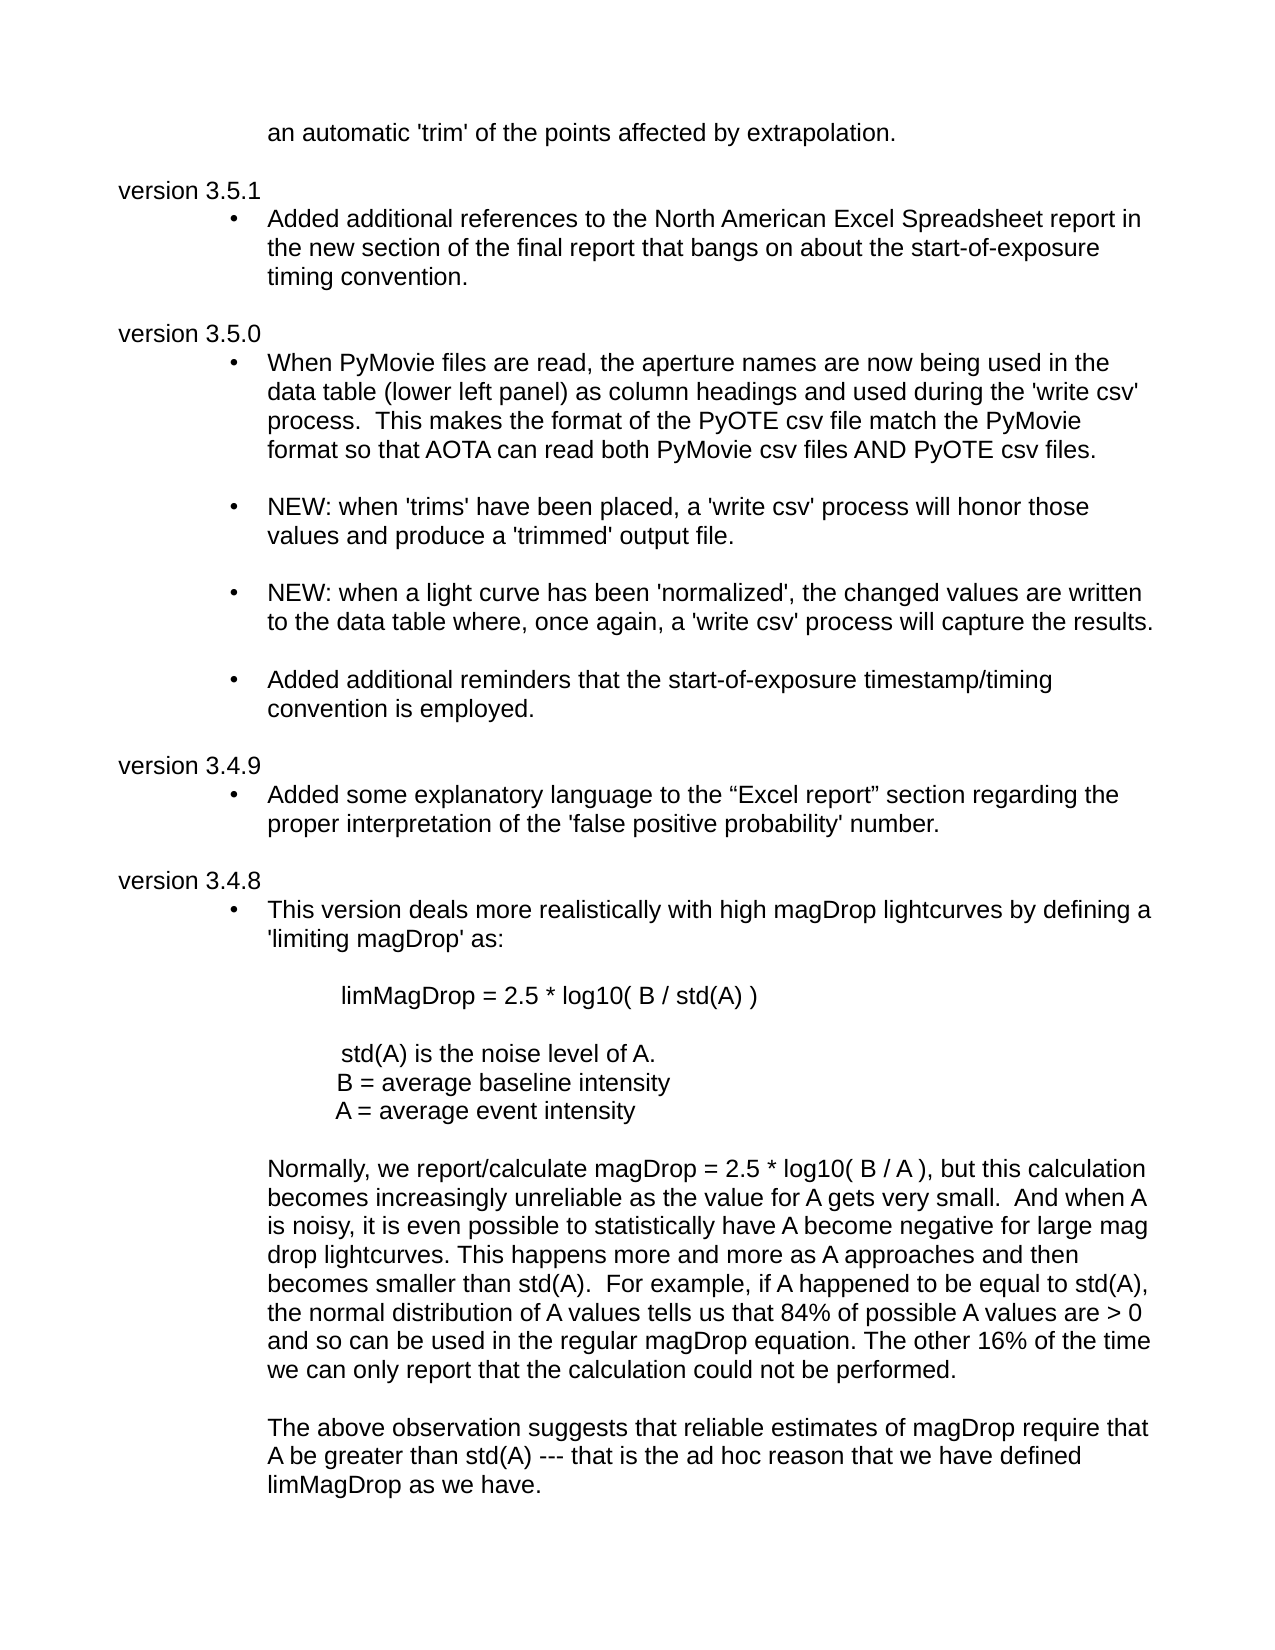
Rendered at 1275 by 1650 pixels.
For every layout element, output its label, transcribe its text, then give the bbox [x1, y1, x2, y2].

list Added some explanatory language to the “Excel report” section regarding the proper interpretation of the 'false positive probability' number. [229, 780, 1157, 866]
list Added additional reminders that the start-of-exposure timestamp/timing convention is employed. [229, 665, 1157, 722]
list an automatic 'trim' of the points affected by extrapolation. [229, 118, 1157, 176]
list Added additional references to the North American Excel Spreadsheet report in the new section of the final report that bangs on about the start-of-exposure timing convention. [229, 204, 1157, 319]
list NEW: when a light curve has been 'normalized', the changed values are written to the data table where, once again, a 'write csv' process will capture the results. [229, 578, 1157, 665]
list This version deals more realistically with high magDrop lightcurves by defining a 'limiting magDrop' as: limMagDrop = 2.5 * log10( B / std(A) ) std(A) is the noise level of A. [229, 895, 1157, 1068]
list When PyMovie files are read, the aperture names are now being used in the data table (lower left panel) as column headings and used during the 'write csv' process. This makes the format of the PyOTE csv file match the PyMovie format so that AOTA can read both PyMovie csv files AND PyOTE csv files. [229, 348, 1157, 492]
text version 3.4.8 [118, 866, 1157, 895]
text version 3.5.1 [118, 176, 1157, 204]
list NEW: when 'trims' have been placed, a 'write csv' process will honor those values and produce a 'trimmed' output file. [229, 492, 1157, 578]
list B = average baseline intensity A = average event intensity Normally, we report/calculate magDrop = 2.5 * log10( B / A ), but this calculation becomes increasingly unreliable as the value for A gets very small. And when A is noisy, it is even possible to statistically have A become negative for large mag drop lightcurves. This happens more and more as A approaches and then becomes smaller than std(A). For example, if A happened to be equal to std(A), the normal distribution of A values tells us that 84% of possible A values are > 0 and so can be used in the regular magDrop equation. The other 16% of the time we can only report that the calculation could not be performed. The above observation suggests that reliable estimates of magDrop require that A be greater than std(A) --- that is the ad hoc reason that we have defined limMagDrop as we have. [229, 1068, 1157, 1528]
text version 3.5.0 [118, 319, 1157, 348]
text version 3.4.9 [118, 751, 1157, 780]
